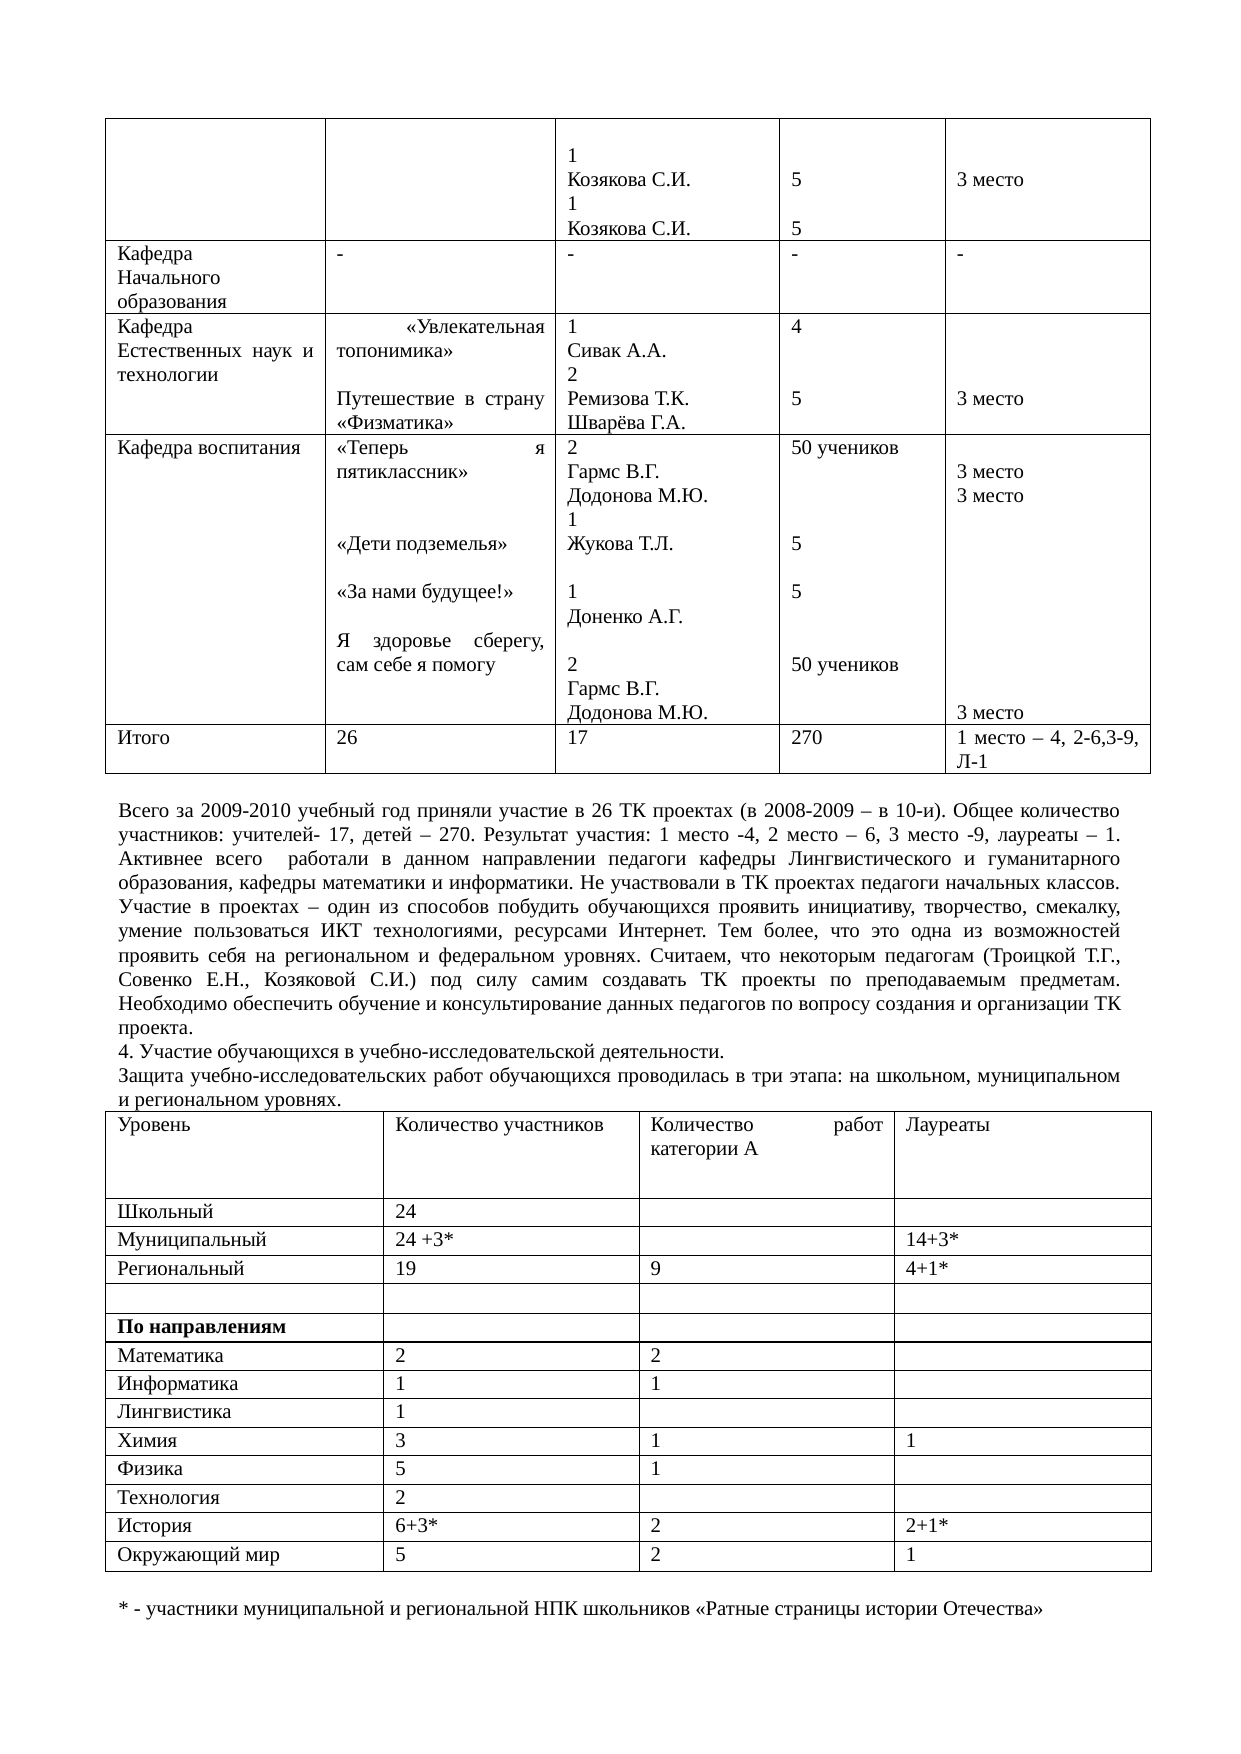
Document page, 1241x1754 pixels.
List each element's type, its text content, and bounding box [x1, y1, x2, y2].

table_header Уровень [106, 1112, 383, 1198]
table_cell - [780, 241, 945, 313]
table_cell Окружающий мир [106, 1542, 383, 1571]
table_cell 1 [640, 1428, 894, 1455]
table_cell 2 [640, 1542, 894, 1571]
table_cell [895, 1199, 1151, 1226]
table_cell 26 [326, 725, 555, 773]
table_cell 24 +3* [384, 1227, 639, 1254]
table_cell [640, 1399, 894, 1427]
table_cell 1 [895, 1428, 1151, 1455]
table_cell Кафедра воспитания [106, 435, 325, 724]
table_cell Школьный [106, 1199, 383, 1226]
table_cell По направлениям [106, 1314, 383, 1341]
table_cell 1 [384, 1399, 639, 1427]
table_cell 270 [780, 725, 945, 773]
table_cell Химия [106, 1428, 383, 1455]
table_cell 1 [640, 1371, 894, 1398]
table_cell Физика [106, 1456, 383, 1484]
table_cell 3 место [946, 314, 1150, 434]
table_cell [895, 1399, 1151, 1427]
table_cell [640, 1485, 894, 1512]
table_cell [895, 1343, 1151, 1370]
table_header Количество участников [384, 1112, 639, 1198]
table_cell 5 5 [780, 119, 945, 239]
table_cell 5 [384, 1456, 639, 1484]
table_cell 2 [384, 1343, 639, 1370]
table_cell 24 [384, 1199, 639, 1226]
text Защита учебно-исследовательских работ обучающихся проводилась в три этапа: на школьном, муниципальном и региональном уровнях. [118, 1063, 1122, 1111]
table_cell 2 [640, 1343, 894, 1370]
table_cell [895, 1284, 1151, 1313]
table_cell 3 место [946, 119, 1150, 239]
table_cell 5 [384, 1542, 639, 1571]
table_cell [106, 1284, 383, 1313]
table_cell 3 место 3 место 3 место [946, 435, 1150, 724]
table_cell Муниципальный [106, 1227, 383, 1254]
table_cell [384, 1314, 639, 1341]
table_cell [640, 1227, 894, 1254]
table_cell 1 место – 4, 2-6,3-9, Л-1 [946, 725, 1150, 773]
table_cell 4+1* [895, 1256, 1151, 1283]
table_cell [895, 1371, 1151, 1398]
table_cell 6+3* [384, 1513, 639, 1541]
text * - участники муниципальной и региональной НПК школьников «Ратные страницы истории Отечества» [118, 1596, 1122, 1620]
table_cell [326, 119, 555, 239]
table_cell 1 [384, 1371, 639, 1398]
table_cell «Теперь я пятиклассник» «Дети подземелья» «За нами будущее!» Я здоровье сберегу, сам себе я помогу [326, 435, 555, 724]
table_cell Математика [106, 1343, 383, 1370]
table_header Лауреаты [895, 1112, 1151, 1198]
table_cell 4 5 [780, 314, 945, 434]
table_cell 14+3* [895, 1227, 1151, 1254]
table_cell 17 [556, 725, 779, 773]
table_cell 2 Гармс В.Г. Додонова М.Ю. 1 Жукова Т.Л. 1 Доненко А.Г. 2 Гармс В.Г. Додонова М.Ю. [556, 435, 779, 724]
table_cell [640, 1284, 894, 1313]
table_cell 2+1* [895, 1513, 1151, 1541]
table_header Количество работ категории А [640, 1112, 894, 1198]
table_cell 1 [895, 1542, 1151, 1571]
table_cell Региональный [106, 1256, 383, 1283]
table_cell 2 [640, 1513, 894, 1541]
table_cell [895, 1456, 1151, 1484]
table_cell [640, 1199, 894, 1226]
text Всего за 2009-2010 учебный год приняли участие в 26 ТК проектах (в 2008-2009 – в 10-и). Общее количество участников: учителей- 17, детей – 270. Результат участия: 1 место -4, 2 место – 6, 3 место -9, лауреаты – 1. Активнее всего работали в данном направлении педагоги кафедры Лингвистического и гуманитарного образования, кафедры математики и информатики. Не участвовали в ТК проектах педагоги начальных классов. Участие в проектах – один из способов побудить обучающихся проявить инициативу, творчество, смекалку, умение пользоваться ИКТ технологиями, ресурсами Интернет. Тем более, что это одна из возможностей проявить себя на региональном и федеральном уровнях. Считаем, что некоторым педагогам (Троицкой Т.Г., Совенко Е.Н., Козяковой С.И.) под силу самим создавать ТК проекты по преподаваемым предметам. Необходимо обеспечить обучение и консультирование данных педагогов по вопросу создания и организации ТК проекта. [118, 798, 1122, 1039]
table_cell [384, 1284, 639, 1313]
table_cell - [946, 241, 1150, 313]
table_cell [895, 1314, 1151, 1341]
table_cell 2 [384, 1485, 639, 1512]
table_cell 50 учеников 5 5 50 учеников [780, 435, 945, 724]
table_cell Технология [106, 1485, 383, 1512]
table_cell Итого [106, 725, 325, 773]
table_cell [106, 119, 325, 239]
table_cell 1 Сивак А.А. 2 Ремизова Т.К. Шварёва Г.А. [556, 314, 779, 434]
text 4. Участие обучающихся в учебно-исследовательской деятельности. [118, 1039, 1122, 1063]
table_cell Кафедра Естественных наук и технологии [106, 314, 325, 434]
table_cell 3 [384, 1428, 639, 1455]
table_cell 1 [640, 1456, 894, 1484]
table_cell Лингвистика [106, 1399, 383, 1427]
table_cell «Увлекательная топонимика» Путешествие в страну «Физматика» [326, 314, 555, 434]
table_cell 19 [384, 1256, 639, 1283]
table_cell 9 [640, 1256, 894, 1283]
table_cell [895, 1485, 1151, 1512]
table_cell История [106, 1513, 383, 1541]
table_cell Кафедра Начального образования [106, 241, 325, 313]
table_cell - [556, 241, 779, 313]
table_cell - [326, 241, 555, 313]
table_cell [640, 1314, 894, 1341]
table_cell Информатика [106, 1371, 383, 1398]
table_cell 1 Козякова С.И. 1 Козякова С.И. [556, 119, 779, 239]
